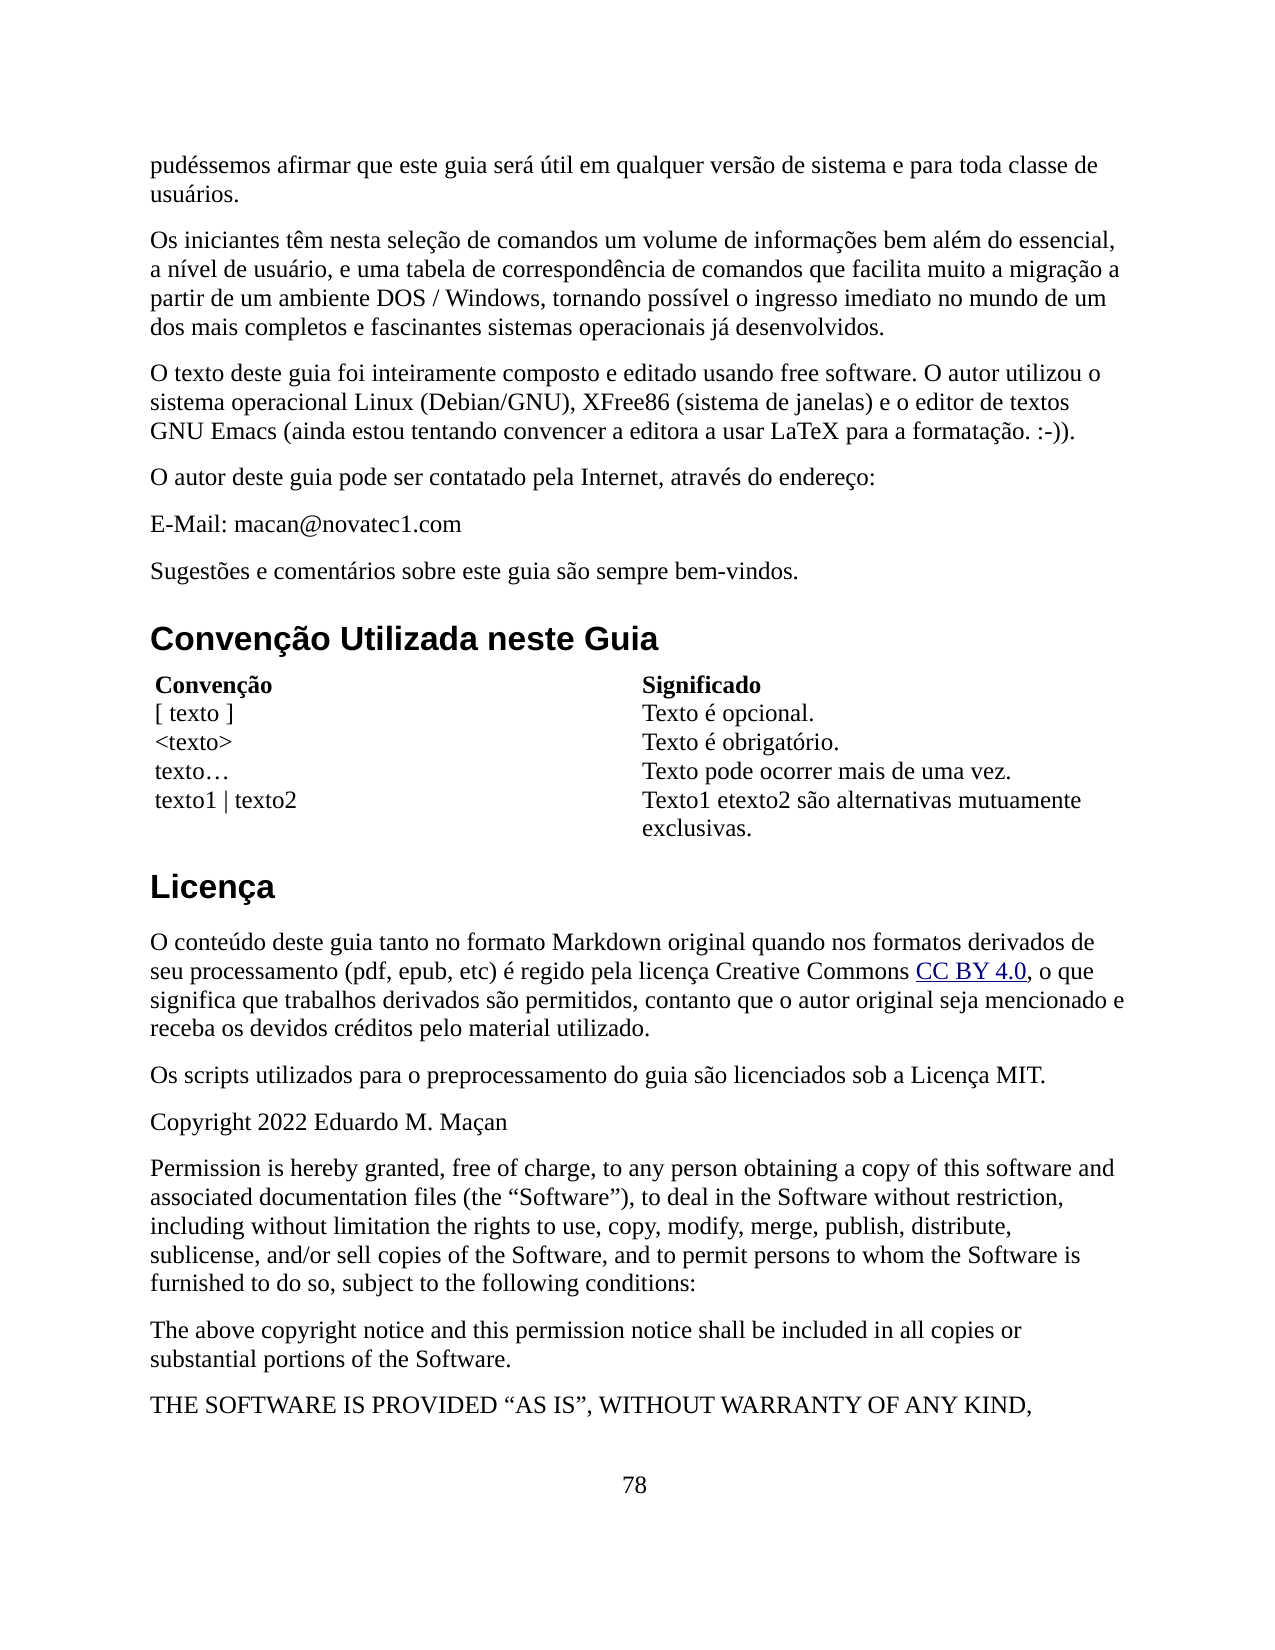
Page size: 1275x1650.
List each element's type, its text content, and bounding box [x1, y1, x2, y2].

table_header Significado [638, 670, 1125, 698]
text E-Mail: macan@novatec1.com [150, 509, 1125, 538]
table_cell <texto> [150, 727, 637, 756]
table_header Convenção [150, 670, 637, 698]
text Copyright 2022 Eduardo M. Maçan [150, 1107, 1125, 1136]
table_cell [ texto ] [150, 699, 637, 727]
table_cell Texto é obrigatório. [638, 727, 1125, 756]
table_cell texto… [150, 756, 637, 785]
text Os scripts utilizados para o preprocessamento do guia são licenciados sob a Licença MIT. [150, 1060, 1125, 1089]
text Permission is hereby granted, free of charge, to any person obtaining a copy of this software and associated documentation files (the “Software”), to deal in the Software without restriction, including without limitation the rights to use, copy, modify, merge, publish, distribute, sublicense, and/or sell copies of the Software, and to permit persons to whom the Software is furnished to do so, subject to the following conditions: [150, 1153, 1125, 1297]
text pudéssemos afirmar que este guia será útil em qualquer versão de sistema e para toda classe de usuários. [150, 150, 1125, 207]
text Os iniciantes têm nesta seleção de comandos um volume de informações bem além do essencial, a nível de usuário, e uma tabela de correspondência de comandos que facilita muito a migração a partir de um ambiente DOS / Windows, tornando possível o ingresso imediato no mundo de um dos mais completos e fascinantes sistemas operacionais já desenvolvidos. [150, 225, 1125, 340]
text O conteúdo deste guia tanto no formato Markdown original quando nos formatos derivados de seu processamento (pdf, epub, etc) é regido pela licença Creative Commons CC BY 4.0, o que significa que trabalhos derivados são permitidos, contanto que o autor original seja mencionado e receba os devidos créditos pelo material utilizado. [150, 927, 1125, 1042]
table_cell texto1 | texto2 [150, 785, 637, 842]
subtitle Convenção Utilizada neste Guia [150, 618, 1125, 657]
text The above copyright notice and this permission notice shall be included in all copies or substantial portions of the Software. [150, 1315, 1125, 1373]
subtitle Licença [150, 867, 1125, 906]
table_cell Texto pode ocorrer mais de uma vez. [638, 756, 1125, 785]
table_cell Texto é opcional. [638, 699, 1125, 727]
text Sugestões e comentários sobre este guia são sempre bem-vindos. [150, 556, 1125, 584]
text O autor deste guia pode ser contatado pela Internet, através do endereço: [150, 462, 1125, 491]
table_cell Texto1 etexto2 são alternativas mutuamente exclusivas. [638, 785, 1125, 842]
text THE SOFTWARE IS PROVIDED “AS IS”, WITHOUT WARRANTY OF ANY KIND, [150, 1391, 1125, 1419]
text O texto deste guia foi inteiramente composto e editado usando free software. O autor utilizou o sistema operacional Linux (Debian/GNU), XFree86 (sistema de janelas) e o editor de textos GNU Emacs (ainda estou tentando convencer a editora a usar LaTeX para a formatação. :-)). [150, 358, 1125, 444]
